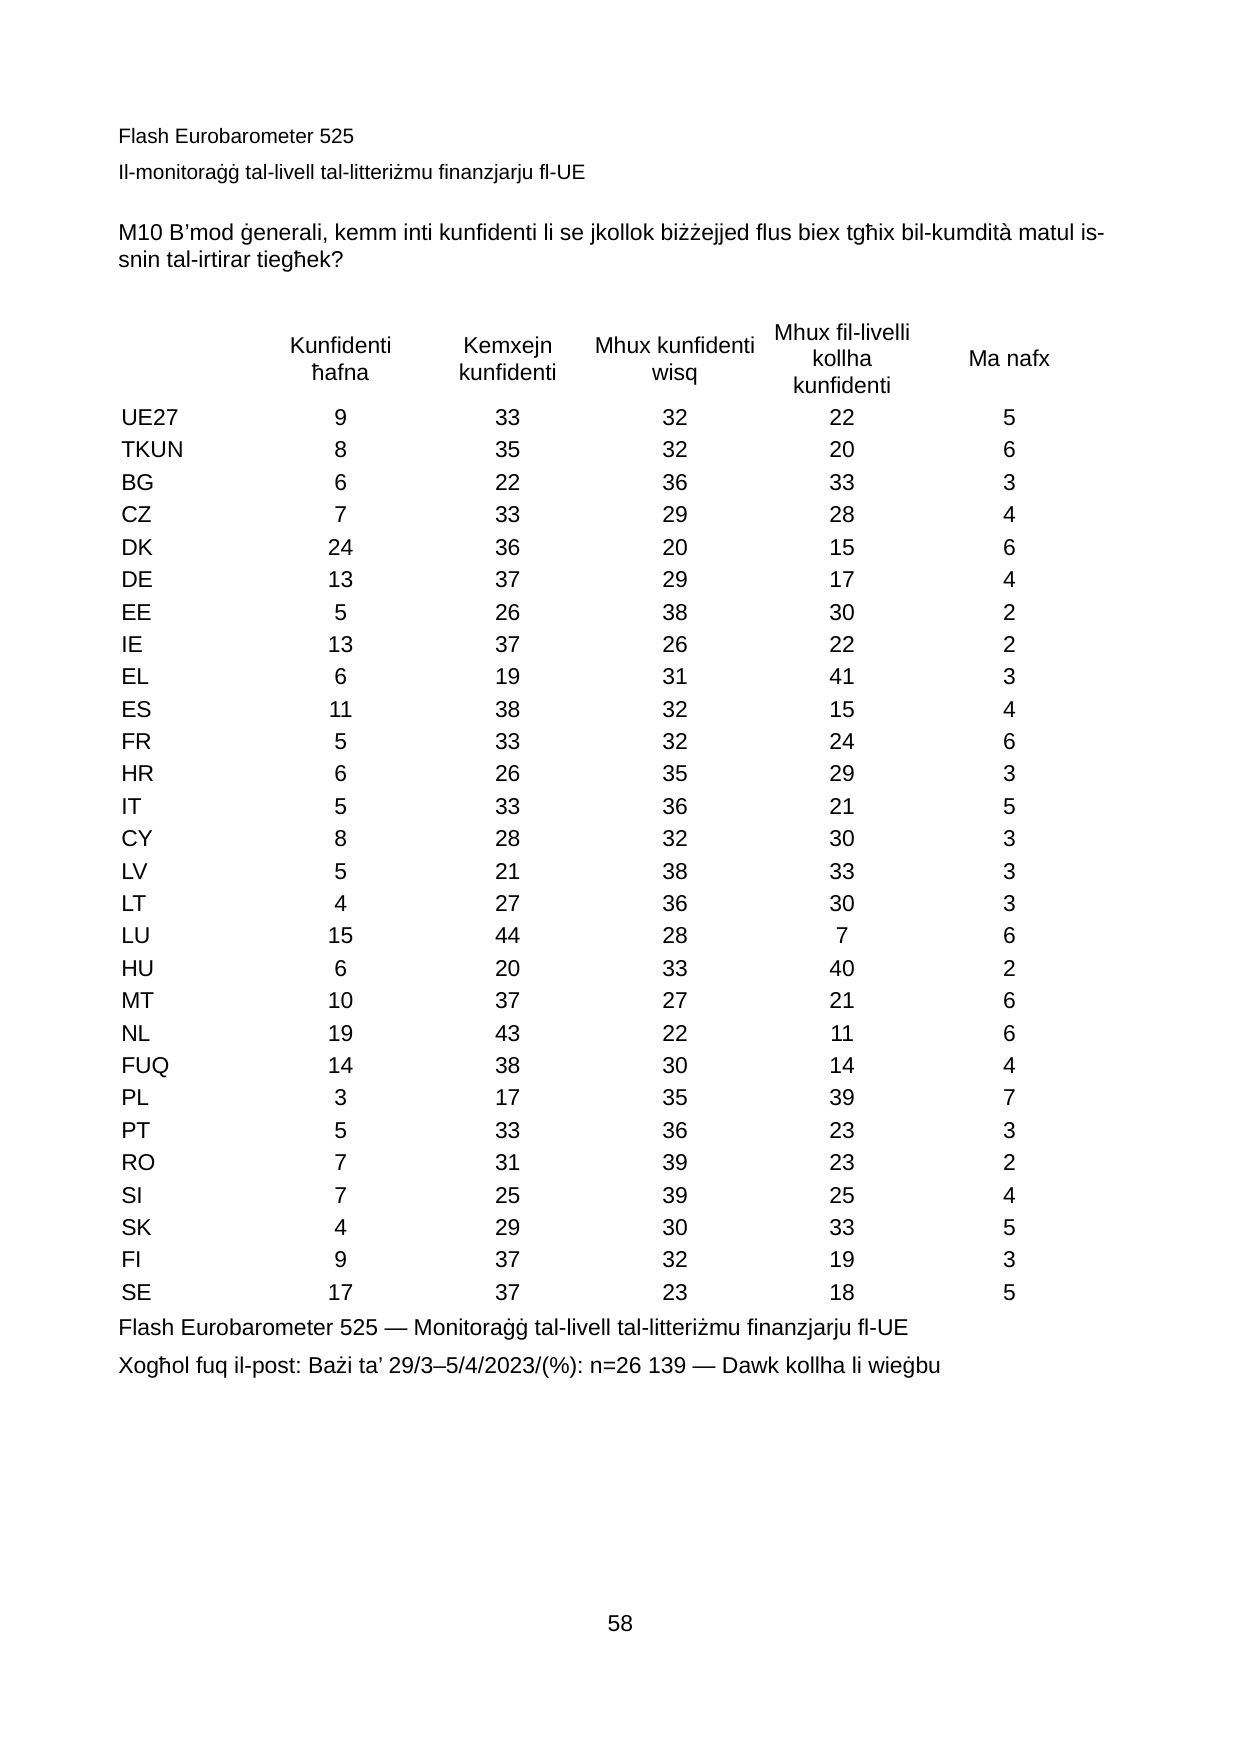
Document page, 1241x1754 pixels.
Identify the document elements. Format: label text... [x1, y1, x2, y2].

table_cell 35 [424, 434, 591, 466]
table_cell 5 [257, 595, 424, 628]
table_cell SE [118, 1276, 257, 1308]
table_cell SI [118, 1179, 257, 1211]
table_header [118, 316, 257, 401]
table_cell 36 [424, 531, 591, 563]
table_cell 3 [926, 758, 1093, 790]
table_header Mhux fil-livelli kollha kunfidenti [758, 316, 926, 401]
table_cell 8 [257, 822, 424, 854]
table_cell PT [118, 1114, 257, 1146]
table_cell 37 [424, 628, 591, 660]
table_cell 29 [758, 758, 926, 790]
table_cell 31 [424, 1146, 591, 1178]
table_cell 2 [926, 628, 1093, 660]
table_cell 19 [257, 1017, 424, 1049]
table_cell 5 [926, 401, 1093, 433]
table_cell HR [118, 758, 257, 790]
table_cell 21 [424, 855, 591, 887]
table_cell 7 [257, 498, 424, 531]
table_cell 33 [591, 952, 758, 984]
table_cell 3 [926, 1243, 1093, 1276]
table_cell 20 [591, 531, 758, 563]
table_cell 13 [257, 628, 424, 660]
table_cell 7 [926, 1081, 1093, 1114]
table_cell PL [118, 1081, 257, 1114]
table_cell MT [118, 984, 257, 1017]
table_cell 22 [758, 401, 926, 433]
table_cell IE [118, 628, 257, 660]
table_cell TKUN [118, 434, 257, 466]
table_cell 15 [257, 919, 424, 952]
table_cell 38 [424, 693, 591, 725]
table_cell 8 [257, 434, 424, 466]
table_cell DK [118, 531, 257, 563]
table_cell 33 [758, 1211, 926, 1243]
table_cell 6 [926, 531, 1093, 563]
table_cell 37 [424, 984, 591, 1017]
table_cell 36 [591, 466, 758, 498]
table_cell CZ [118, 498, 257, 531]
table_cell 4 [926, 1049, 1093, 1081]
table_cell 24 [758, 725, 926, 757]
table_cell 23 [758, 1146, 926, 1178]
table_cell 17 [758, 563, 926, 595]
table_cell 5 [926, 790, 1093, 822]
text M10 B’mod ġenerali, kemm inti kunfidenti li se jkollok biżżejjed flus biex tgħix bil-kumdità matul is-snin tal-irtirar tiegħek? [118, 219, 1122, 272]
table_cell 5 [926, 1211, 1093, 1243]
table_cell 4 [926, 563, 1093, 595]
table_cell 39 [591, 1146, 758, 1178]
table_cell 27 [591, 984, 758, 1017]
table_cell 5 [257, 725, 424, 757]
table_cell 9 [257, 1243, 424, 1276]
table_cell 32 [591, 725, 758, 757]
table_cell 11 [257, 693, 424, 725]
table_cell 9 [257, 401, 424, 433]
table_cell LU [118, 919, 257, 952]
table_cell 6 [926, 725, 1093, 757]
table_cell 30 [591, 1049, 758, 1081]
table_cell 14 [257, 1049, 424, 1081]
table_cell 24 [257, 531, 424, 563]
table_cell 17 [424, 1081, 591, 1114]
table_cell 37 [424, 1276, 591, 1308]
table_cell 6 [926, 984, 1093, 1017]
table_cell 41 [758, 660, 926, 693]
table_cell 6 [257, 660, 424, 693]
table_cell 35 [591, 758, 758, 790]
table_cell 40 [758, 952, 926, 984]
table_cell 2 [926, 595, 1093, 628]
table_cell 15 [758, 531, 926, 563]
table_cell SK [118, 1211, 257, 1243]
table_cell 19 [758, 1243, 926, 1276]
table_cell 26 [591, 628, 758, 660]
table_cell LV [118, 855, 257, 887]
table_cell 3 [926, 855, 1093, 887]
table_cell FI [118, 1243, 257, 1276]
table_cell 20 [758, 434, 926, 466]
table_header Mhux kunfidenti wisq [591, 316, 758, 401]
table_cell 29 [591, 563, 758, 595]
table_cell 30 [758, 887, 926, 919]
table_cell 35 [591, 1081, 758, 1114]
text Xogħol fuq il-post: Bażi ta’ 29/3–5/4/2023/(%): n=26 139 — Dawk kollha li wieġbu [118, 1352, 1122, 1379]
table_cell 6 [926, 434, 1093, 466]
table_cell 11 [758, 1017, 926, 1049]
table_cell 22 [424, 466, 591, 498]
table_cell ES [118, 693, 257, 725]
table_cell 23 [758, 1114, 926, 1146]
table_cell 32 [591, 401, 758, 433]
table_cell 6 [257, 466, 424, 498]
table_cell 33 [424, 1114, 591, 1146]
table_cell 15 [758, 693, 926, 725]
table_cell 4 [926, 498, 1093, 531]
table_cell 7 [758, 919, 926, 952]
table_cell 30 [758, 595, 926, 628]
table_cell BG [118, 466, 257, 498]
text Flash Eurobarometer 525 — Monitoraġġ tal-livell tal-litteriżmu finanzjarju fl-UE [118, 1314, 1122, 1340]
table_cell 3 [926, 466, 1093, 498]
table_cell 6 [926, 1017, 1093, 1049]
table_cell 23 [591, 1276, 758, 1308]
table_cell 3 [926, 822, 1093, 854]
table_cell 18 [758, 1276, 926, 1308]
table_cell 32 [591, 434, 758, 466]
table_cell 33 [424, 725, 591, 757]
table_cell 14 [758, 1049, 926, 1081]
table_cell 33 [424, 790, 591, 822]
table_cell 44 [424, 919, 591, 952]
table_cell 36 [591, 1114, 758, 1146]
table_cell 36 [591, 790, 758, 822]
table_cell 33 [758, 855, 926, 887]
table_cell RO [118, 1146, 257, 1178]
table_cell CY [118, 822, 257, 854]
table_cell LT [118, 887, 257, 919]
table_cell 22 [758, 628, 926, 660]
table_cell 7 [257, 1146, 424, 1178]
table_cell IT [118, 790, 257, 822]
table_cell 4 [257, 1211, 424, 1243]
table_cell NL [118, 1017, 257, 1049]
table_cell 25 [424, 1179, 591, 1211]
table_cell 32 [591, 822, 758, 854]
table_cell 5 [926, 1276, 1093, 1308]
table_cell 10 [257, 984, 424, 1017]
table_header Kunfidenti ħafna [257, 316, 424, 401]
table_cell 4 [926, 693, 1093, 725]
table_cell 25 [758, 1179, 926, 1211]
table_cell 32 [591, 1243, 758, 1276]
table_cell 33 [424, 498, 591, 531]
table_cell 38 [424, 1049, 591, 1081]
table_cell 4 [926, 1179, 1093, 1211]
table_cell 29 [591, 498, 758, 531]
table_cell 26 [424, 758, 591, 790]
table_cell 19 [424, 660, 591, 693]
table_cell 3 [926, 887, 1093, 919]
table_cell 17 [257, 1276, 424, 1308]
table_cell 30 [758, 822, 926, 854]
table_cell 6 [257, 758, 424, 790]
table_cell 36 [591, 887, 758, 919]
table_cell 3 [926, 1114, 1093, 1146]
table_cell FUQ [118, 1049, 257, 1081]
table_cell 26 [424, 595, 591, 628]
table_cell 6 [926, 919, 1093, 952]
table_cell 32 [591, 693, 758, 725]
table_cell FR [118, 725, 257, 757]
table_cell 7 [257, 1179, 424, 1211]
table_header Kemxejn kunfidenti [424, 316, 591, 401]
table_cell DE [118, 563, 257, 595]
table_cell EL [118, 660, 257, 693]
table_cell 31 [591, 660, 758, 693]
table_cell 38 [591, 855, 758, 887]
table_cell 2 [926, 952, 1093, 984]
table_cell 20 [424, 952, 591, 984]
table_cell 5 [257, 855, 424, 887]
table_cell 28 [424, 822, 591, 854]
table_cell 39 [591, 1179, 758, 1211]
table_cell 27 [424, 887, 591, 919]
table_cell 37 [424, 1243, 591, 1276]
table_cell 4 [257, 887, 424, 919]
table_cell 13 [257, 563, 424, 595]
table_cell 6 [257, 952, 424, 984]
table_cell 39 [758, 1081, 926, 1114]
table_cell 43 [424, 1017, 591, 1049]
table_cell 33 [424, 401, 591, 433]
table_cell 38 [591, 595, 758, 628]
table_cell 2 [926, 1146, 1093, 1178]
table_cell UE27 [118, 401, 257, 433]
table_cell 28 [591, 919, 758, 952]
table_cell 29 [424, 1211, 591, 1243]
table_cell 22 [591, 1017, 758, 1049]
table_cell 28 [758, 498, 926, 531]
table_cell 5 [257, 1114, 424, 1146]
table_cell 21 [758, 984, 926, 1017]
table_cell 37 [424, 563, 591, 595]
table_cell 33 [758, 466, 926, 498]
table_cell EE [118, 595, 257, 628]
table_cell HU [118, 952, 257, 984]
table_header Ma nafx [926, 316, 1093, 401]
table_cell 30 [591, 1211, 758, 1243]
table_cell 21 [758, 790, 926, 822]
table_cell 3 [257, 1081, 424, 1114]
table_cell 3 [926, 660, 1093, 693]
table_cell 5 [257, 790, 424, 822]
